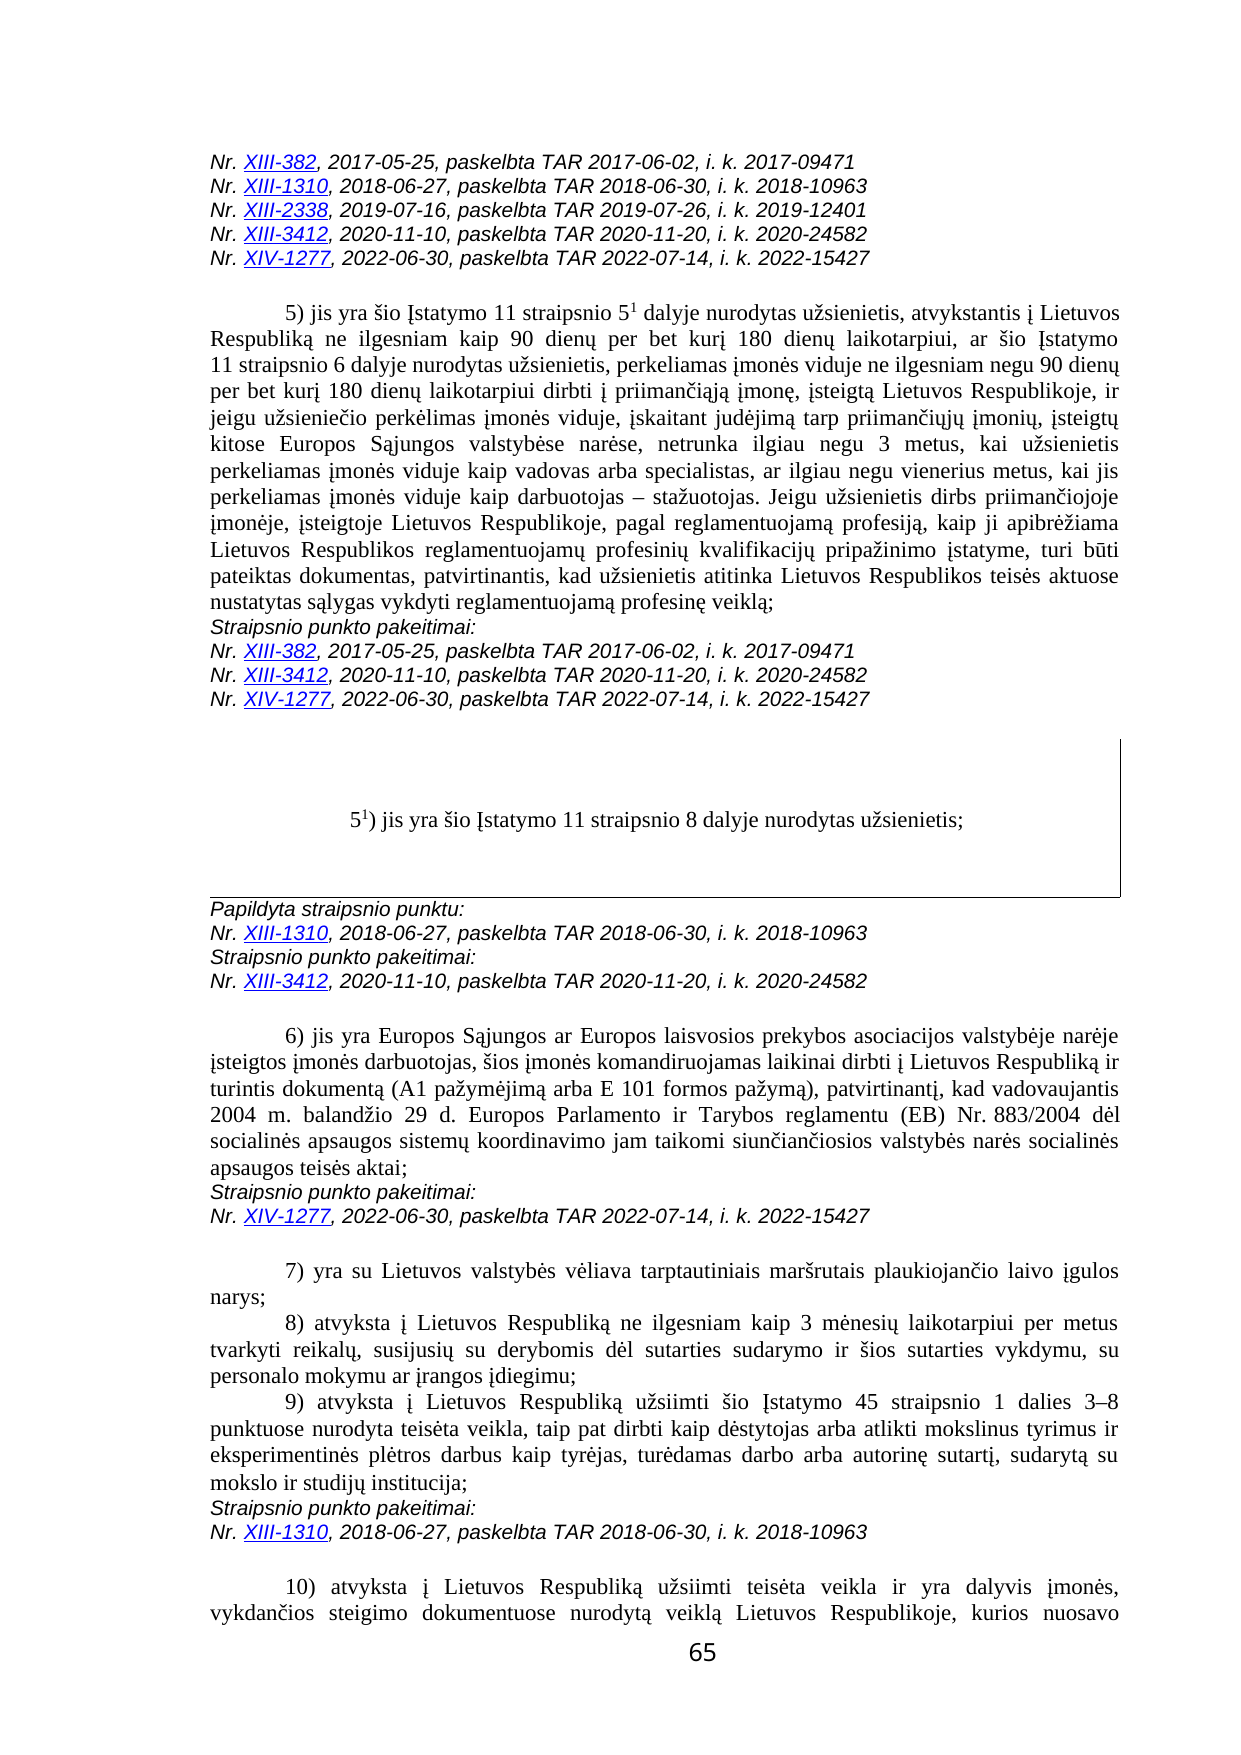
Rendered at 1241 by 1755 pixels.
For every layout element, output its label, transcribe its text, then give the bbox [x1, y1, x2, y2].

text 9) atvyksta į Lietuvos Respubliką užsiimti šio Įstatymo 45 straipsnio 1 dalies 3–8 punktuose nurodyta teisėta veikla, taip pat dirbti kaip dėstytojas arba atlikti mokslinus tyrimus ir eksperimentinės plėtros darbus kaip tyrėjas, turėdamas darbo arba autorinę sutartį, sudarytą su mokslo ir studijų institucija; [210, 1388, 1120, 1496]
text Nr. XIII-1310, 2018-06-27, paskelbta TAR 2018-06-30, i. k. 2018-10963 [210, 921, 1120, 945]
text Nr. XIII-382, 2017-05-25, paskelbta TAR 2017-06-02, i. k. 2017-09471 [210, 150, 1120, 174]
text 51) jis yra šio Įstatymo 11 straipsnio 8 dalyje nurodytas užsienietis; [210, 739, 1120, 897]
text Nr. XIII-2338, 2019-07-16, paskelbta TAR 2019-07-26, i. k. 2019-12401 [210, 198, 1120, 222]
text Nr. XIII-382, 2017-05-25, paskelbta TAR 2017-06-02, i. k. 2017-09471 [210, 639, 1120, 663]
text Nr. XIV-1277, 2022-06-30, paskelbta TAR 2022-07-14, i. k. 2022-15427 [210, 1204, 1120, 1228]
text Nr. XIII-1310, 2018-06-27, paskelbta TAR 2018-06-30, i. k. 2018-10963 [210, 174, 1120, 198]
text Straipsnio punkto pakeitimai: [210, 615, 1120, 639]
text 8) atvyksta į Lietuvos Respubliką ne ilgesniam kaip 3 mėnesių laikotarpiui per metus tvarkyti reikalų, susijusių su derybomis dėl sutarties sudarymo ir šios sutarties vykdymu, su personalo mokymu ar įrangos įdiegimu; [210, 1309, 1120, 1388]
text Nr. XIII-3412, 2020-11-10, paskelbta TAR 2020-11-20, i. k. 2020-24582 [210, 969, 1120, 993]
text 10) atvyksta į Lietuvos Respubliką užsiimti teisėta veikla ir yra dalyvis įmonės, vykdančios steigimo dokumentuose nurodytą veiklą Lietuvos Respublikoje, kurios nuosavo [210, 1573, 1120, 1626]
text Nr. XIV-1277, 2022-06-30, paskelbta TAR 2022-07-14, i. k. 2022-15427 [210, 246, 1120, 270]
text Papildyta straipsnio punktu: [210, 897, 1120, 921]
text Nr. XIII-3412, 2020-11-10, paskelbta TAR 2020-11-20, i. k. 2020-24582 [210, 222, 1120, 246]
text Nr. XIII-3412, 2020-11-10, paskelbta TAR 2020-11-20, i. k. 2020-24582 [210, 663, 1120, 687]
text 7) yra su Lietuvos valstybės vėliava tarptautiniais maršrutais plaukiojančio laivo įgulos narys; [210, 1257, 1120, 1309]
text Nr. XIV-1277, 2022-06-30, paskelbta TAR 2022-07-14, i. k. 2022-15427 [210, 687, 1120, 711]
text 6) jis yra Europos Sąjungos ar Europos laisvosios prekybos asociacijos valstybėje narėje įsteigtos įmonės darbuotojas, šios įmonės komandiruojamas laikinai dirbti į Lietuvos Respubliką ir turintis dokumentą (A1 pažymėjimą arba E 101 formos pažymą), patvirtinantį, kad vadovaujantis 2004 m. balandžio 29 d. Europos Parlamento ir Tarybos reglamentu (EB) Nr. 883/2004 dėl socialinės apsaugos sistemų koordinavimo jam taikomi siunčiančiosios valstybės narės socialinės apsaugos teisės aktai; [210, 1022, 1120, 1180]
text Straipsnio punkto pakeitimai: [210, 1496, 1120, 1520]
text Straipsnio punkto pakeitimai: [210, 1180, 1120, 1204]
text Straipsnio punkto pakeitimai: [210, 945, 1120, 969]
text Nr. XIII-1310, 2018-06-27, paskelbta TAR 2018-06-30, i. k. 2018-10963 [210, 1520, 1120, 1544]
text 5) jis yra šio Įstatymo 11 straipsnio 51 dalyje nurodytas užsienietis, atvykstantis į Lietuvos Respubliką ne ilgesniam kaip 90 dienų per bet kurį 180 dienų laikotarpiui, ar šio Įstatymo 11 straipsnio 6 dalyje nurodytas užsienietis, perkeliamas įmonės viduje ne ilgesniam negu 90 dienų per bet kurį 180 dienų laikotarpiui dirbti į priimančiąją įmonę, įsteigtą Lietuvos Respublikoje, ir jeigu užsieniečio perkėlimas įmonės viduje, įskaitant judėjimą tarp priimančiųjų įmonių, įsteigtų kitose Europos Sąjungos valstybėse narėse, netrunka ilgiau negu 3 metus, kai užsienietis perkeliamas įmonės viduje kaip vadovas arba specialistas, ar ilgiau negu vienerius metus, kai jis perkeliamas įmonės viduje kaip darbuotojas – stažuotojas. Jeigu užsienietis dirbs priimančiojoje įmonėje, įsteigtoje Lietuvos Respublikoje, pagal reglamentuojamą profesiją, kaip ji apibrėžiama Lietuvos Respublikos reglamentuojamų profesinių kvalifikacijų pripažinimo įstatyme, turi būti pateiktas dokumentas, patvirtinantis, kad užsienietis atitinka Lietuvos Respublikos teisės aktuose nustatytas sąlygas vykdyti reglamentuojamą profesinę veiklą; [210, 298, 1120, 615]
